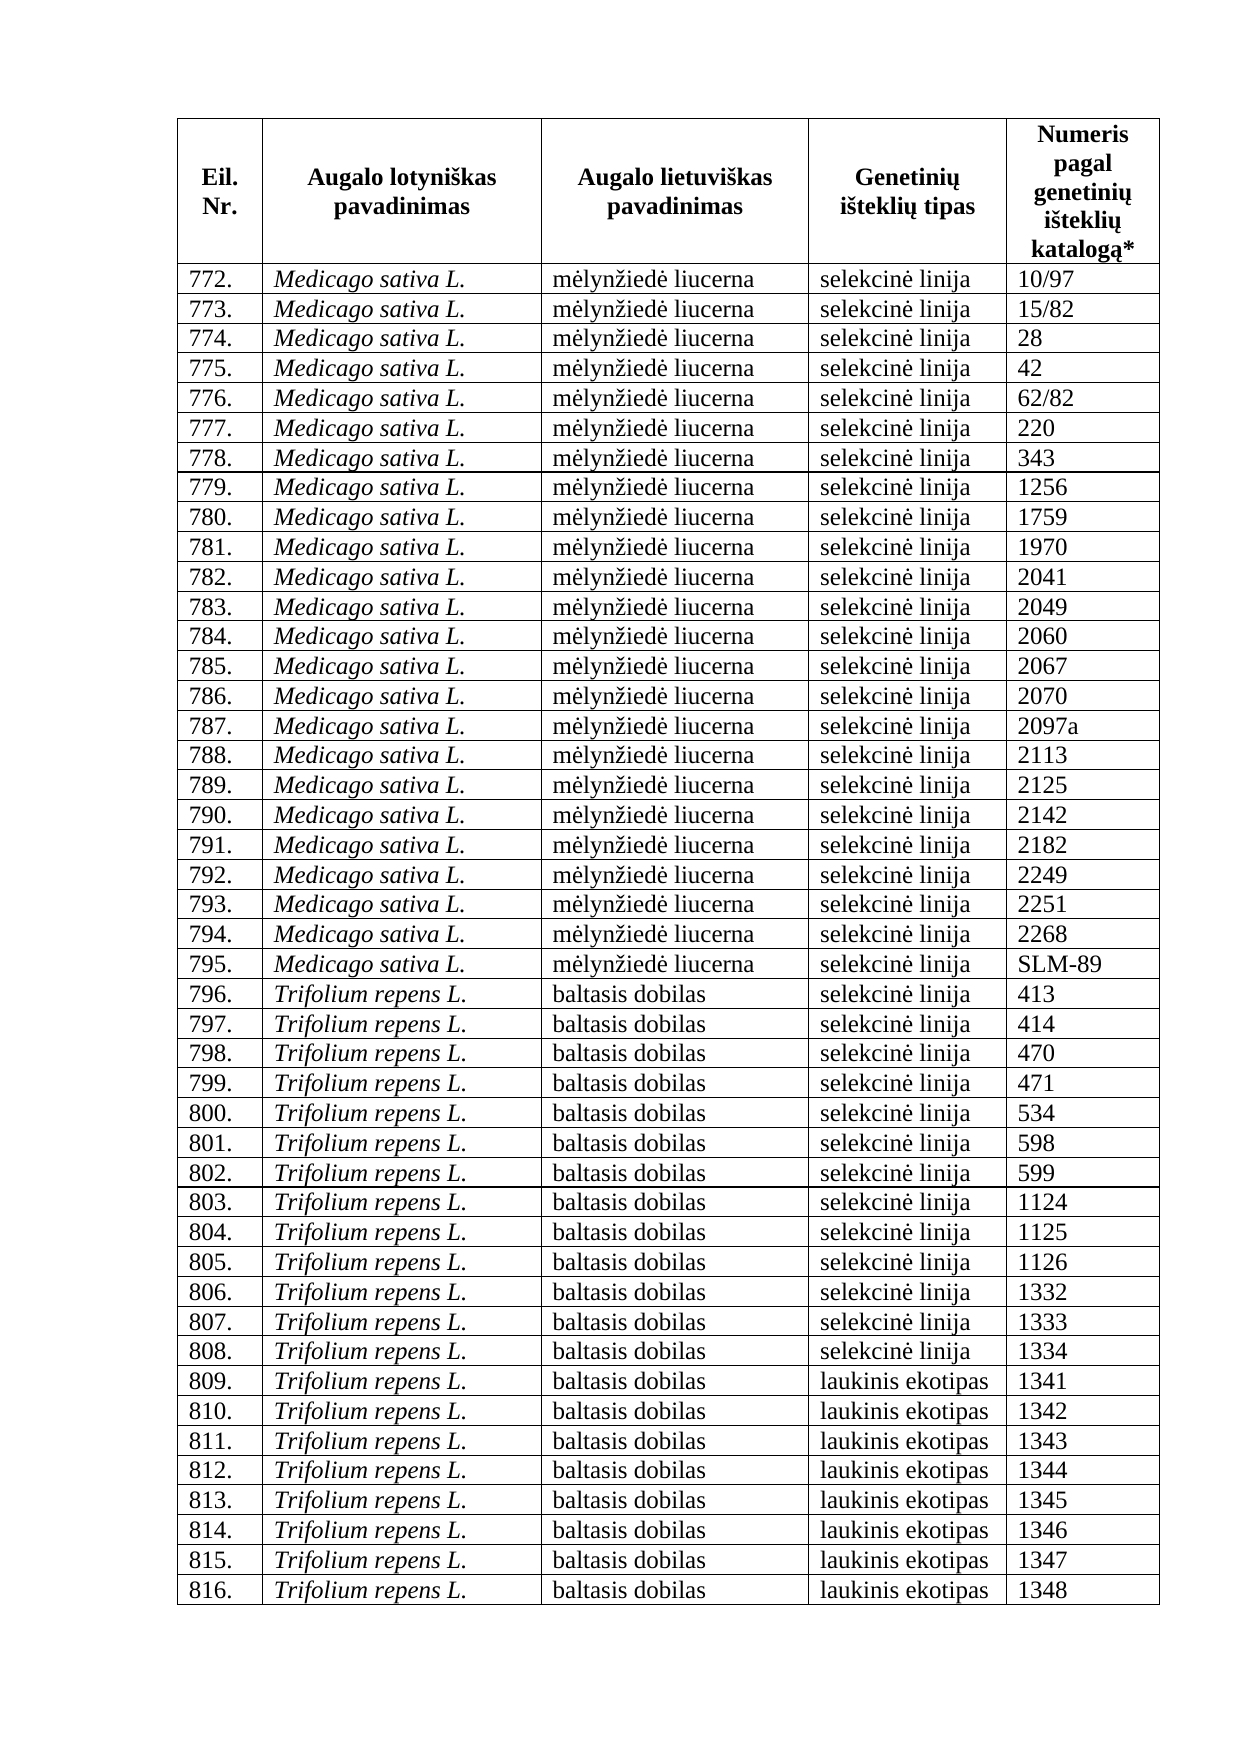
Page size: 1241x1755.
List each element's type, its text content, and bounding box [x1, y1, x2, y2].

table_cell selekcinė linija [809, 1068, 1006, 1097]
table_cell 806. [178, 1277, 262, 1306]
table_cell Trifolium repens L. [263, 1485, 541, 1514]
table_cell Medicago sativa L. [263, 324, 541, 352]
table_cell mėlynžiedė liucerna [542, 919, 808, 948]
table_cell Trifolium repens L. [263, 1426, 541, 1454]
table_cell 814. [178, 1515, 262, 1544]
table_cell mėlynžiedė liucerna [542, 473, 808, 501]
table_cell mėlynžiedė liucerna [542, 324, 808, 352]
table_cell mėlynžiedė liucerna [542, 264, 808, 293]
table_cell baltasis dobilas [542, 1307, 808, 1335]
table_cell selekcinė linija [809, 562, 1006, 591]
table_cell 775. [178, 353, 262, 382]
table_cell 815. [178, 1545, 262, 1574]
table_cell baltasis dobilas [542, 1009, 808, 1037]
table_cell baltasis dobilas [542, 1188, 808, 1216]
table_cell 42 [1007, 353, 1159, 382]
table_cell 791. [178, 830, 262, 859]
table_cell 414 [1007, 1009, 1159, 1037]
table_cell 1333 [1007, 1307, 1159, 1335]
table_cell mėlynžiedė liucerna [542, 860, 808, 888]
table_cell mėlynžiedė liucerna [542, 830, 808, 859]
table_cell Trifolium repens L. [263, 1009, 541, 1037]
table_cell 1334 [1007, 1336, 1159, 1365]
table_cell Medicago sativa L. [263, 621, 541, 650]
table_cell 773. [178, 294, 262, 322]
table_cell 810. [178, 1396, 262, 1425]
table_cell baltasis dobilas [542, 1247, 808, 1276]
table_cell selekcinė linija [809, 711, 1006, 739]
table_cell Medicago sativa L. [263, 413, 541, 442]
table_cell 1348 [1007, 1575, 1159, 1603]
table_cell selekcinė linija [809, 830, 1006, 859]
table_cell baltasis dobilas [542, 1098, 808, 1127]
table_cell Trifolium repens L. [263, 1515, 541, 1544]
table_cell Trifolium repens L. [263, 1128, 541, 1157]
table_cell 816. [178, 1575, 262, 1603]
table_cell selekcinė linija [809, 651, 1006, 680]
table_cell selekcinė linija [809, 860, 1006, 888]
table_cell 778. [178, 443, 262, 471]
table_cell Trifolium repens L. [263, 1247, 541, 1276]
table_cell 794. [178, 919, 262, 948]
table_cell 813. [178, 1485, 262, 1514]
table_cell 783. [178, 592, 262, 620]
table_cell Medicago sativa L. [263, 800, 541, 829]
table_cell Trifolium repens L. [263, 1217, 541, 1246]
table_cell 785. [178, 651, 262, 680]
table_cell selekcinė linija [809, 473, 1006, 501]
table_cell Medicago sativa L. [263, 770, 541, 799]
table_cell 807. [178, 1307, 262, 1335]
table_cell laukinis ekotipas [809, 1575, 1006, 1603]
table_cell 2113 [1007, 741, 1159, 769]
table_cell 1124 [1007, 1188, 1159, 1216]
table_cell selekcinė linija [809, 532, 1006, 561]
table_cell 1342 [1007, 1396, 1159, 1425]
table_cell 787. [178, 711, 262, 739]
table_cell 779. [178, 473, 262, 501]
table_cell selekcinė linija [809, 1009, 1006, 1037]
table_cell 1347 [1007, 1545, 1159, 1574]
table_cell 789. [178, 770, 262, 799]
table_cell 798. [178, 1039, 262, 1067]
table_cell SLM-89 [1007, 949, 1159, 978]
table_header Genetinių išteklių tipas [809, 119, 1006, 263]
table_cell Trifolium repens L. [263, 1336, 541, 1365]
table_cell 809. [178, 1366, 262, 1395]
table_cell Medicago sativa L. [263, 473, 541, 501]
table_cell Medicago sativa L. [263, 890, 541, 918]
table_cell selekcinė linija [809, 979, 1006, 1008]
table_cell 777. [178, 413, 262, 442]
table_cell selekcinė linija [809, 1307, 1006, 1335]
table_cell 781. [178, 532, 262, 561]
table_cell 598 [1007, 1128, 1159, 1157]
table_cell 799. [178, 1068, 262, 1097]
table_cell 1256 [1007, 473, 1159, 501]
table_cell selekcinė linija [809, 681, 1006, 710]
table_cell selekcinė linija [809, 949, 1006, 978]
table_cell selekcinė linija [809, 294, 1006, 322]
table_cell 800. [178, 1098, 262, 1127]
table_cell baltasis dobilas [542, 1277, 808, 1306]
table_cell 784. [178, 621, 262, 650]
table_cell mėlynžiedė liucerna [542, 651, 808, 680]
table_cell 790. [178, 800, 262, 829]
table_cell 776. [178, 383, 262, 412]
table_cell 792. [178, 860, 262, 888]
table_cell baltasis dobilas [542, 979, 808, 1008]
table_cell mėlynžiedė liucerna [542, 711, 808, 739]
table_cell selekcinė linija [809, 353, 1006, 382]
table_cell Trifolium repens L. [263, 1307, 541, 1335]
table_cell 808. [178, 1336, 262, 1365]
table_cell Medicago sativa L. [263, 443, 541, 471]
table_cell 2251 [1007, 890, 1159, 918]
table_cell mėlynžiedė liucerna [542, 443, 808, 471]
table_cell 2268 [1007, 919, 1159, 948]
table_cell 797. [178, 1009, 262, 1037]
table_cell mėlynžiedė liucerna [542, 741, 808, 769]
table_cell 28 [1007, 324, 1159, 352]
table_cell 1344 [1007, 1456, 1159, 1484]
table_cell Medicago sativa L. [263, 532, 541, 561]
table_cell 1332 [1007, 1277, 1159, 1306]
table_cell 471 [1007, 1068, 1159, 1097]
table_cell 788. [178, 741, 262, 769]
table_cell 795. [178, 949, 262, 978]
table_cell 782. [178, 562, 262, 591]
table_cell 774. [178, 324, 262, 352]
table_cell Trifolium repens L. [263, 979, 541, 1008]
table_cell 803. [178, 1188, 262, 1216]
table_cell 2070 [1007, 681, 1159, 710]
table_cell selekcinė linija [809, 1039, 1006, 1067]
table_cell laukinis ekotipas [809, 1366, 1006, 1395]
table_cell selekcinė linija [809, 741, 1006, 769]
table_cell laukinis ekotipas [809, 1515, 1006, 1544]
table_cell selekcinė linija [809, 324, 1006, 352]
table_cell mėlynžiedė liucerna [542, 532, 808, 561]
table_header Augalo lietuviškas pavadinimas [542, 119, 808, 263]
table_cell mėlynžiedė liucerna [542, 592, 808, 620]
table_cell baltasis dobilas [542, 1068, 808, 1097]
table_cell Trifolium repens L. [263, 1039, 541, 1067]
table_cell selekcinė linija [809, 1247, 1006, 1276]
table_cell 62/82 [1007, 383, 1159, 412]
table_cell laukinis ekotipas [809, 1485, 1006, 1514]
table_cell baltasis dobilas [542, 1515, 808, 1544]
table_cell mėlynžiedė liucerna [542, 502, 808, 531]
table_cell 1341 [1007, 1366, 1159, 1395]
table_cell 2049 [1007, 592, 1159, 620]
table_cell 811. [178, 1426, 262, 1454]
table_cell selekcinė linija [809, 1188, 1006, 1216]
table_cell baltasis dobilas [542, 1217, 808, 1246]
table_cell 1343 [1007, 1426, 1159, 1454]
table_cell 534 [1007, 1098, 1159, 1127]
table_cell 772. [178, 264, 262, 293]
table_cell selekcinė linija [809, 1277, 1006, 1306]
table_cell 1345 [1007, 1485, 1159, 1514]
table_cell 2097a [1007, 711, 1159, 739]
table_cell Medicago sativa L. [263, 681, 541, 710]
table_cell Medicago sativa L. [263, 949, 541, 978]
table_cell mėlynžiedė liucerna [542, 383, 808, 412]
table_cell Medicago sativa L. [263, 353, 541, 382]
table_cell 1346 [1007, 1515, 1159, 1544]
table_cell selekcinė linija [809, 383, 1006, 412]
table_cell 804. [178, 1217, 262, 1246]
table_cell 786. [178, 681, 262, 710]
table_cell Medicago sativa L. [263, 860, 541, 888]
table_header Eil. Nr. [178, 119, 262, 263]
table_cell laukinis ekotipas [809, 1396, 1006, 1425]
table_cell 2125 [1007, 770, 1159, 799]
table_cell Trifolium repens L. [263, 1456, 541, 1484]
table_cell 805. [178, 1247, 262, 1276]
table_cell 1126 [1007, 1247, 1159, 1276]
table_cell selekcinė linija [809, 592, 1006, 620]
table_cell 2060 [1007, 621, 1159, 650]
table_cell 793. [178, 890, 262, 918]
table_cell 2182 [1007, 830, 1159, 859]
table_cell baltasis dobilas [542, 1039, 808, 1067]
table_cell selekcinė linija [809, 1336, 1006, 1365]
table_cell 220 [1007, 413, 1159, 442]
table_cell 10/97 [1007, 264, 1159, 293]
table_cell baltasis dobilas [542, 1158, 808, 1186]
table_cell Trifolium repens L. [263, 1098, 541, 1127]
table_cell Trifolium repens L. [263, 1366, 541, 1395]
table_cell Medicago sativa L. [263, 830, 541, 859]
table_cell 812. [178, 1456, 262, 1484]
table_cell baltasis dobilas [542, 1426, 808, 1454]
table_cell selekcinė linija [809, 919, 1006, 948]
table_cell Trifolium repens L. [263, 1575, 541, 1603]
table_cell 1759 [1007, 502, 1159, 531]
table_cell Trifolium repens L. [263, 1545, 541, 1574]
table_cell 802. [178, 1158, 262, 1186]
table_cell selekcinė linija [809, 1217, 1006, 1246]
table_cell mėlynžiedė liucerna [542, 890, 808, 918]
table_cell mėlynžiedė liucerna [542, 353, 808, 382]
table_cell selekcinė linija [809, 443, 1006, 471]
table_cell 413 [1007, 979, 1159, 1008]
table_cell mėlynžiedė liucerna [542, 800, 808, 829]
table_cell selekcinė linija [809, 264, 1006, 293]
table_cell selekcinė linija [809, 1098, 1006, 1127]
table_cell mėlynžiedė liucerna [542, 770, 808, 799]
table_header Augalo lotyniškas pavadinimas [263, 119, 541, 263]
table_cell 470 [1007, 1039, 1159, 1067]
table_cell Medicago sativa L. [263, 651, 541, 680]
table_cell baltasis dobilas [542, 1336, 808, 1365]
table_cell selekcinė linija [809, 413, 1006, 442]
table_cell Medicago sativa L. [263, 711, 541, 739]
table_cell Medicago sativa L. [263, 502, 541, 531]
table_cell selekcinė linija [809, 621, 1006, 650]
table_cell Trifolium repens L. [263, 1396, 541, 1425]
table_cell mėlynžiedė liucerna [542, 681, 808, 710]
table_cell baltasis dobilas [542, 1575, 808, 1603]
table_cell mėlynžiedė liucerna [542, 562, 808, 591]
table_cell Medicago sativa L. [263, 741, 541, 769]
table_cell mėlynžiedė liucerna [542, 294, 808, 322]
table_cell Medicago sativa L. [263, 919, 541, 948]
table_cell baltasis dobilas [542, 1366, 808, 1395]
table_cell baltasis dobilas [542, 1545, 808, 1574]
table_cell Trifolium repens L. [263, 1068, 541, 1097]
table_cell mėlynžiedė liucerna [542, 621, 808, 650]
table_cell 1970 [1007, 532, 1159, 561]
table_cell 801. [178, 1128, 262, 1157]
table_cell selekcinė linija [809, 890, 1006, 918]
table_cell laukinis ekotipas [809, 1426, 1006, 1454]
table_cell baltasis dobilas [542, 1456, 808, 1484]
table_cell baltasis dobilas [542, 1396, 808, 1425]
table_cell Medicago sativa L. [263, 294, 541, 322]
table_cell 780. [178, 502, 262, 531]
table_cell Trifolium repens L. [263, 1158, 541, 1186]
table_cell 2041 [1007, 562, 1159, 591]
table_cell 2067 [1007, 651, 1159, 680]
table_cell 343 [1007, 443, 1159, 471]
table_cell 2142 [1007, 800, 1159, 829]
table_cell selekcinė linija [809, 770, 1006, 799]
table_cell Trifolium repens L. [263, 1188, 541, 1216]
table_cell selekcinė linija [809, 502, 1006, 531]
table_cell selekcinė linija [809, 1158, 1006, 1186]
table_cell laukinis ekotipas [809, 1545, 1006, 1574]
table_cell mėlynžiedė liucerna [542, 949, 808, 978]
table_cell Medicago sativa L. [263, 264, 541, 293]
table_header Numeris pagal genetinių išteklių katalogą* [1007, 119, 1159, 263]
table_cell Medicago sativa L. [263, 562, 541, 591]
table_cell selekcinė linija [809, 800, 1006, 829]
table_cell Trifolium repens L. [263, 1277, 541, 1306]
table_cell Medicago sativa L. [263, 383, 541, 412]
table_cell laukinis ekotipas [809, 1456, 1006, 1484]
table_cell baltasis dobilas [542, 1128, 808, 1157]
table_cell mėlynžiedė liucerna [542, 413, 808, 442]
table_cell 599 [1007, 1158, 1159, 1186]
table_cell 2249 [1007, 860, 1159, 888]
table_cell baltasis dobilas [542, 1485, 808, 1514]
table_cell Medicago sativa L. [263, 592, 541, 620]
table_cell 1125 [1007, 1217, 1159, 1246]
table_cell 796. [178, 979, 262, 1008]
table_cell selekcinė linija [809, 1128, 1006, 1157]
table_cell 15/82 [1007, 294, 1159, 322]
